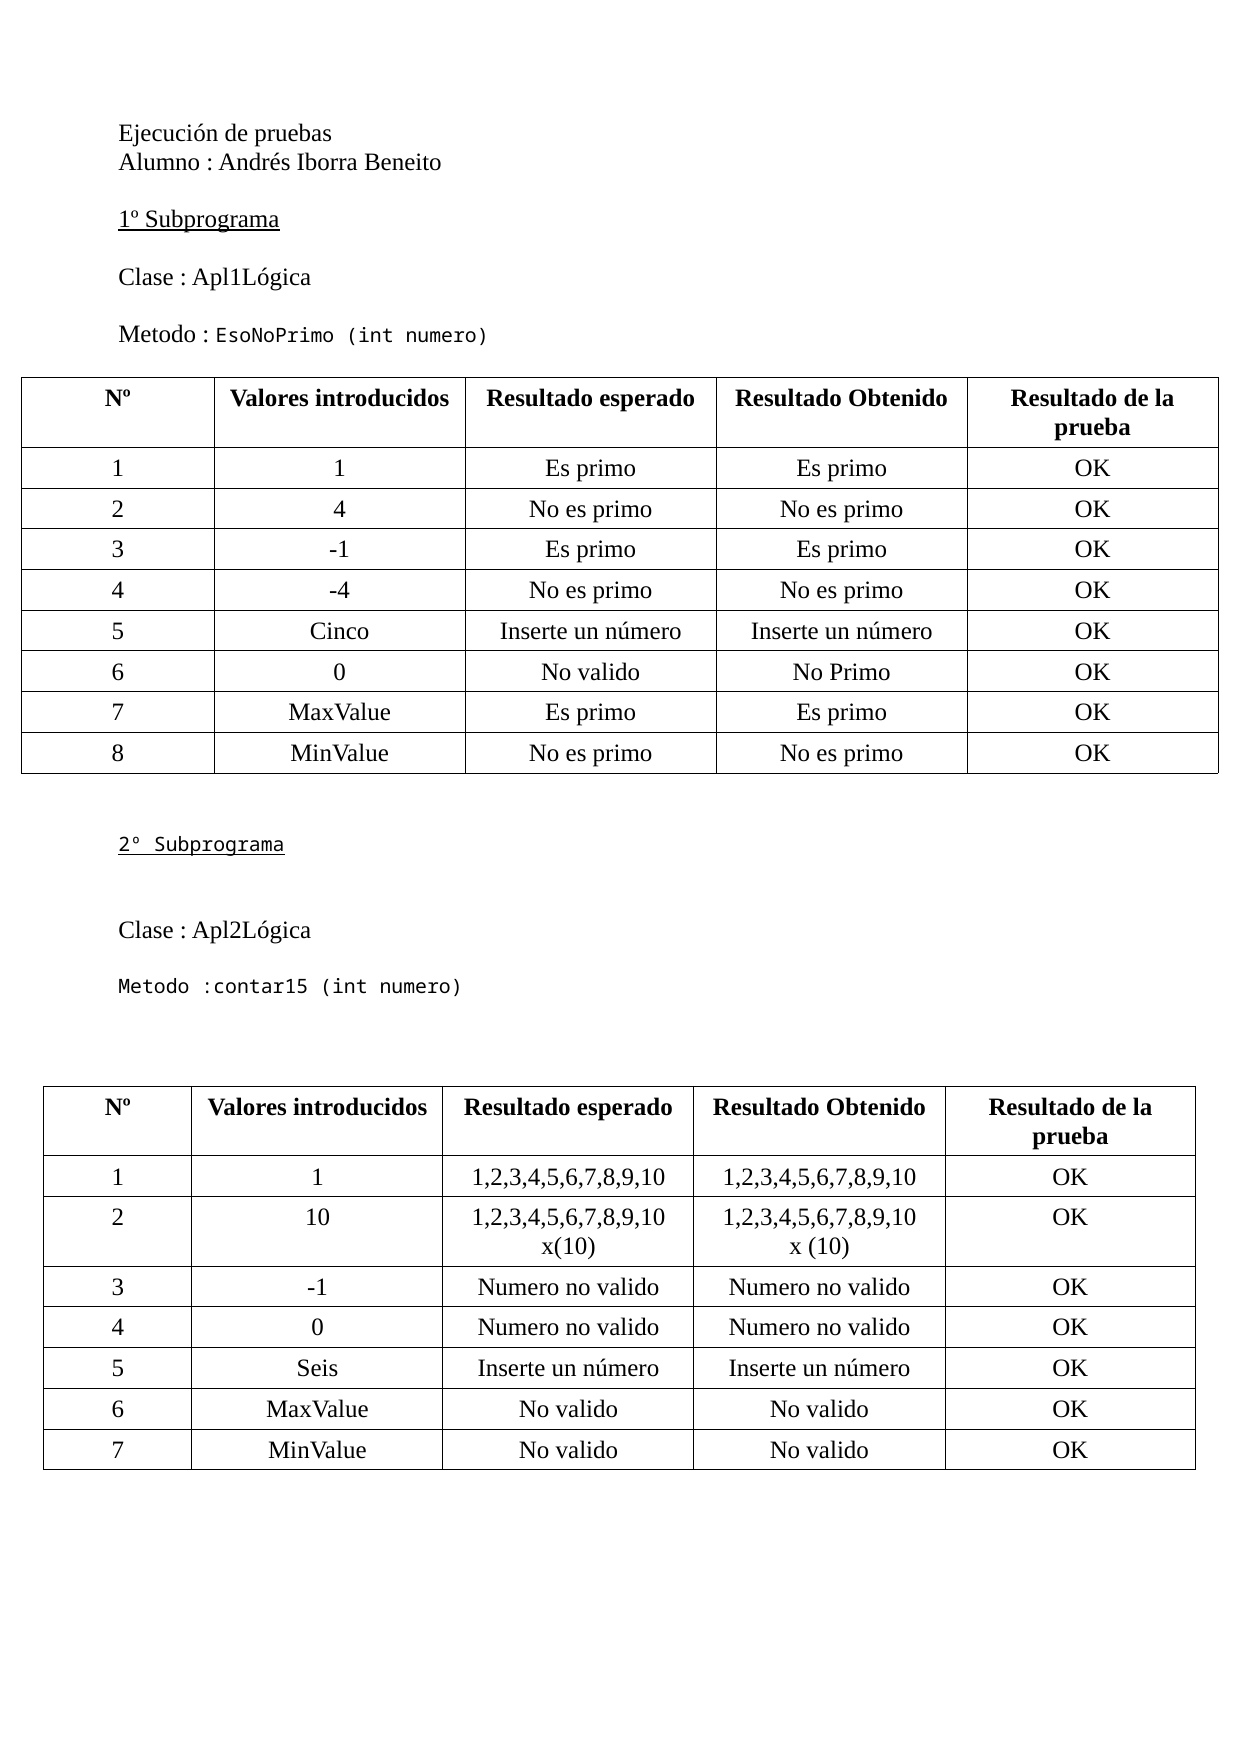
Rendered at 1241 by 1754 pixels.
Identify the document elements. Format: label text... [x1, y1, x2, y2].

table_header Resultado de la prueba [968, 378, 1218, 447]
table_cell 1 [44, 1156, 191, 1196]
table_cell Es primo [466, 448, 716, 487]
table_cell OK [946, 1197, 1195, 1266]
table_cell 1,2,3,4,5,6,7,8,9,10 x (10) [694, 1197, 945, 1266]
text 1º Subprograma [118, 204, 1122, 233]
table_cell OK [946, 1267, 1195, 1306]
table_cell OK [946, 1389, 1195, 1428]
table_cell Es primo [717, 692, 967, 732]
text Clase : Apl1Lógica [118, 262, 1122, 291]
table_cell 2 [22, 489, 214, 528]
table_cell 5 [22, 611, 214, 650]
table_cell Es primo [466, 692, 716, 732]
table_cell OK [968, 448, 1218, 487]
table_cell Inserte un número [717, 611, 967, 650]
table_cell -1 [215, 529, 465, 569]
text Ejecución de pruebas [118, 118, 1122, 147]
table_cell Numero no valido [443, 1267, 693, 1306]
table_cell Es primo [466, 529, 716, 569]
table_cell 0 [192, 1307, 442, 1347]
table_cell 1 [22, 448, 214, 487]
table_cell -1 [192, 1267, 442, 1306]
table_cell OK [946, 1307, 1195, 1347]
table_cell OK [946, 1430, 1195, 1469]
table_cell No Primo [717, 651, 967, 691]
table_header Resultado Obtenido [717, 378, 967, 447]
table_cell Numero no valido [443, 1307, 693, 1347]
table_cell OK [968, 692, 1218, 732]
table_cell Seis [192, 1348, 442, 1388]
table_cell 1,2,3,4,5,6,7,8,9,10 x(10) [443, 1197, 693, 1266]
text Clase : Apl2Lógica [118, 915, 1122, 944]
table_cell 1 [192, 1156, 442, 1196]
table_header Nº [44, 1087, 191, 1155]
table_cell No es primo [717, 733, 967, 773]
table_header Nº [22, 378, 214, 447]
text Metodo : EsoNoPrimo (int numero) [118, 319, 1122, 348]
table_header Resultado Obtenido [694, 1087, 945, 1155]
table_cell OK [968, 570, 1218, 610]
table_cell No es primo [717, 570, 967, 610]
table_cell Numero no valido [694, 1267, 945, 1306]
table_cell Es primo [717, 448, 967, 487]
table_cell 6 [44, 1389, 191, 1428]
table_cell 8 [22, 733, 214, 773]
table_header Resultado de la prueba [946, 1087, 1195, 1155]
table_cell Numero no valido [694, 1307, 945, 1347]
table_cell 10 [192, 1197, 442, 1266]
table_cell No es primo [717, 489, 967, 528]
table_cell OK [968, 529, 1218, 569]
table_cell No valido [443, 1389, 693, 1428]
table_cell OK [968, 733, 1218, 773]
table_cell Inserte un número [466, 611, 716, 650]
text Metodo :contar15 (int numero) [118, 973, 1122, 999]
table_cell No es primo [466, 570, 716, 610]
table_cell 4 [44, 1307, 191, 1347]
table_cell OK [968, 611, 1218, 650]
table_cell 6 [22, 651, 214, 691]
table_header Valores introducidos [192, 1087, 442, 1155]
table_cell 2 [44, 1197, 191, 1266]
table_header Resultado esperado [443, 1087, 693, 1155]
table_cell 1,2,3,4,5,6,7,8,9,10 [694, 1156, 945, 1196]
table_cell OK [946, 1156, 1195, 1196]
table_cell 4 [22, 570, 214, 610]
table_cell No valido [466, 651, 716, 691]
table_header Resultado esperado [466, 378, 716, 447]
table_cell 1 [215, 448, 465, 487]
table_cell MinValue [192, 1430, 442, 1469]
text Alumno : Andrés Iborra Beneito [118, 147, 1122, 176]
table_cell 7 [44, 1430, 191, 1469]
table_cell No es primo [466, 489, 716, 528]
table_cell 7 [22, 692, 214, 732]
table_cell MaxValue [192, 1389, 442, 1428]
table_cell 3 [44, 1267, 191, 1306]
table_cell MaxValue [215, 692, 465, 732]
table_cell -4 [215, 570, 465, 610]
table_cell No es primo [466, 733, 716, 773]
table_cell Es primo [717, 529, 967, 569]
table_cell 0 [215, 651, 465, 691]
table_cell OK [968, 489, 1218, 528]
text 2º Subprograma [118, 831, 1122, 858]
table_cell No valido [694, 1430, 945, 1469]
table_cell 4 [215, 489, 465, 528]
table_cell 3 [22, 529, 214, 569]
table_cell Inserte un número [443, 1348, 693, 1388]
table_cell 5 [44, 1348, 191, 1388]
table_cell No valido [694, 1389, 945, 1428]
table_header Valores introducidos [215, 378, 465, 447]
table_cell 1,2,3,4,5,6,7,8,9,10 [443, 1156, 693, 1196]
table_cell OK [968, 651, 1218, 691]
table_cell No valido [443, 1430, 693, 1469]
table_cell Inserte un número [694, 1348, 945, 1388]
table_cell OK [946, 1348, 1195, 1388]
table_cell MinValue [215, 733, 465, 773]
table_cell Cinco [215, 611, 465, 650]
